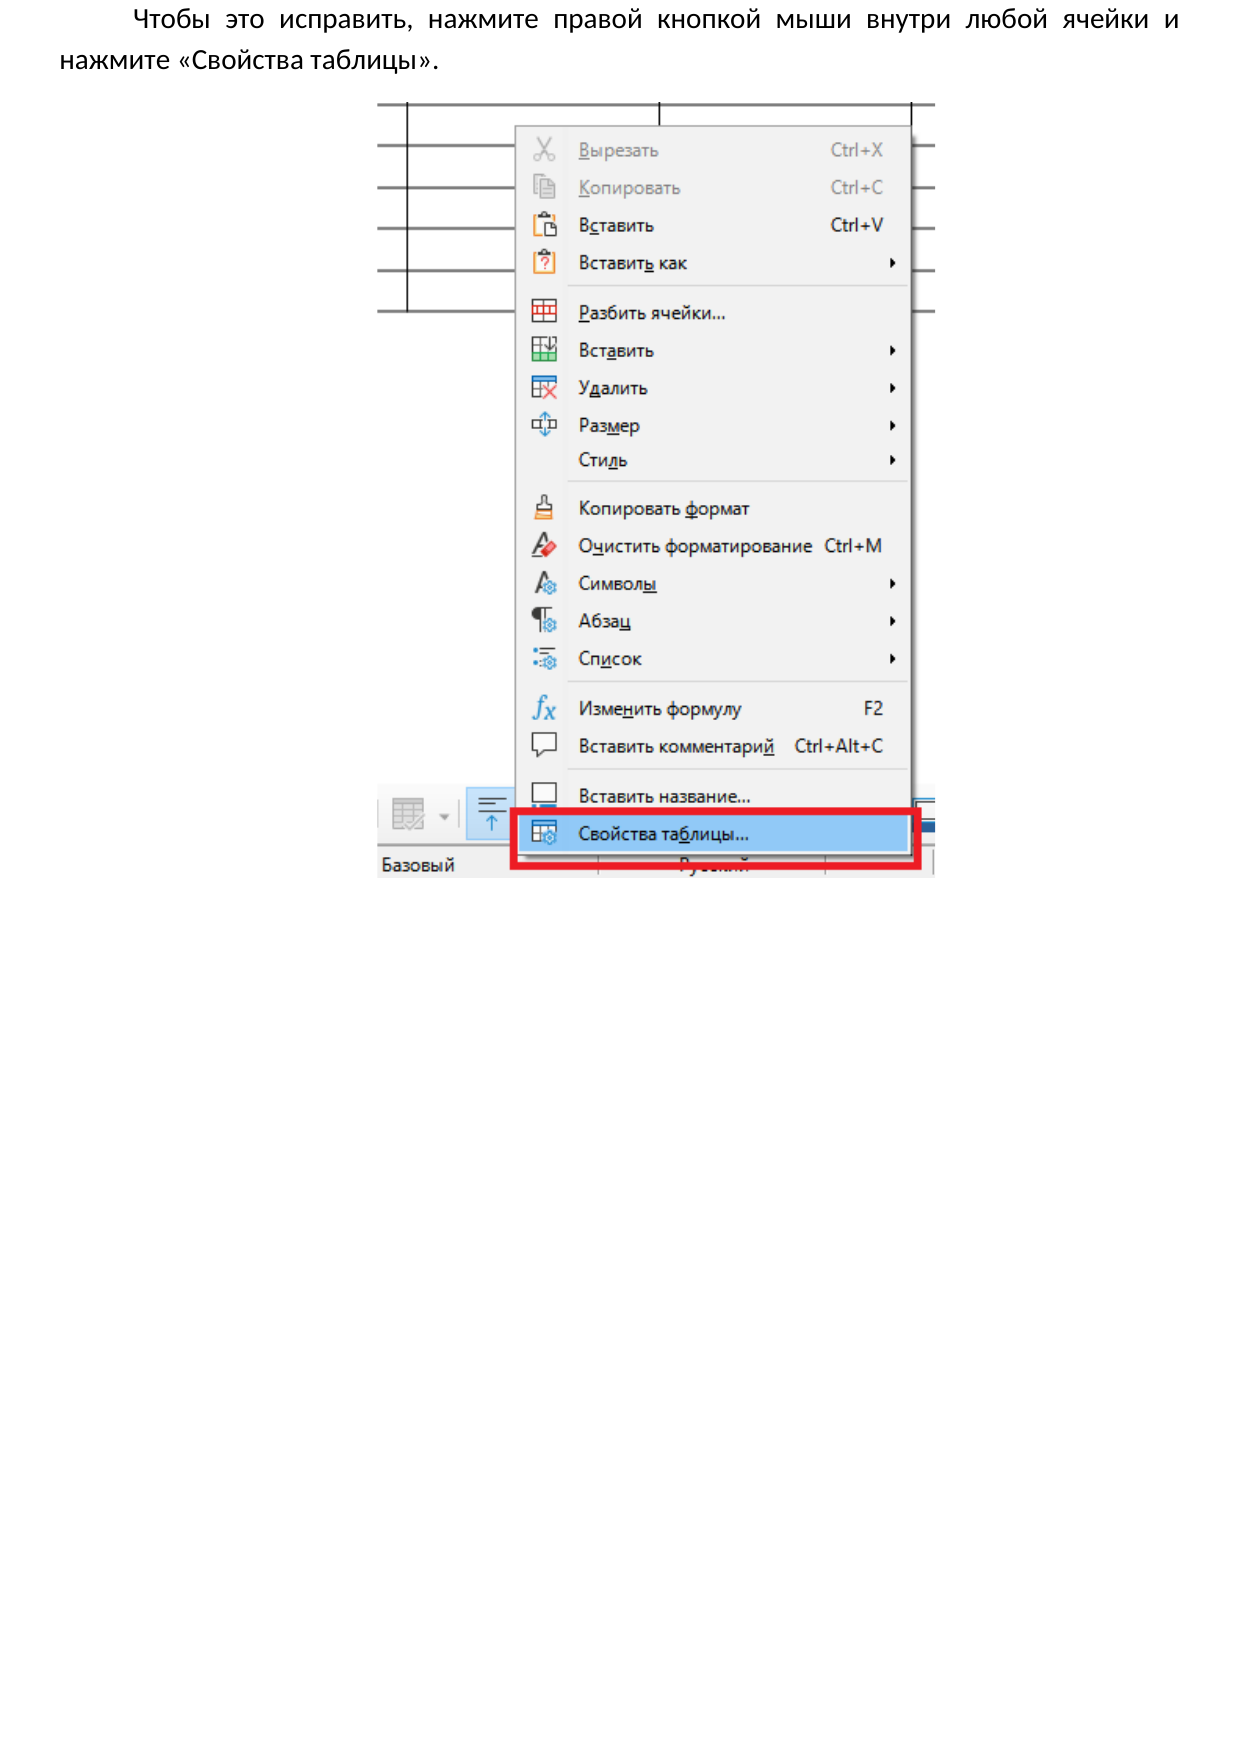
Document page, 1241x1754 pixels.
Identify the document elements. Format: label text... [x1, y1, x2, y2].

picture [377, 102, 936, 878]
text Чтобы это исправить, нажмите правой кнопкой мыши внутри любой ячейки и нажмите «Свойства таблицы». [59, 0, 1181, 77]
